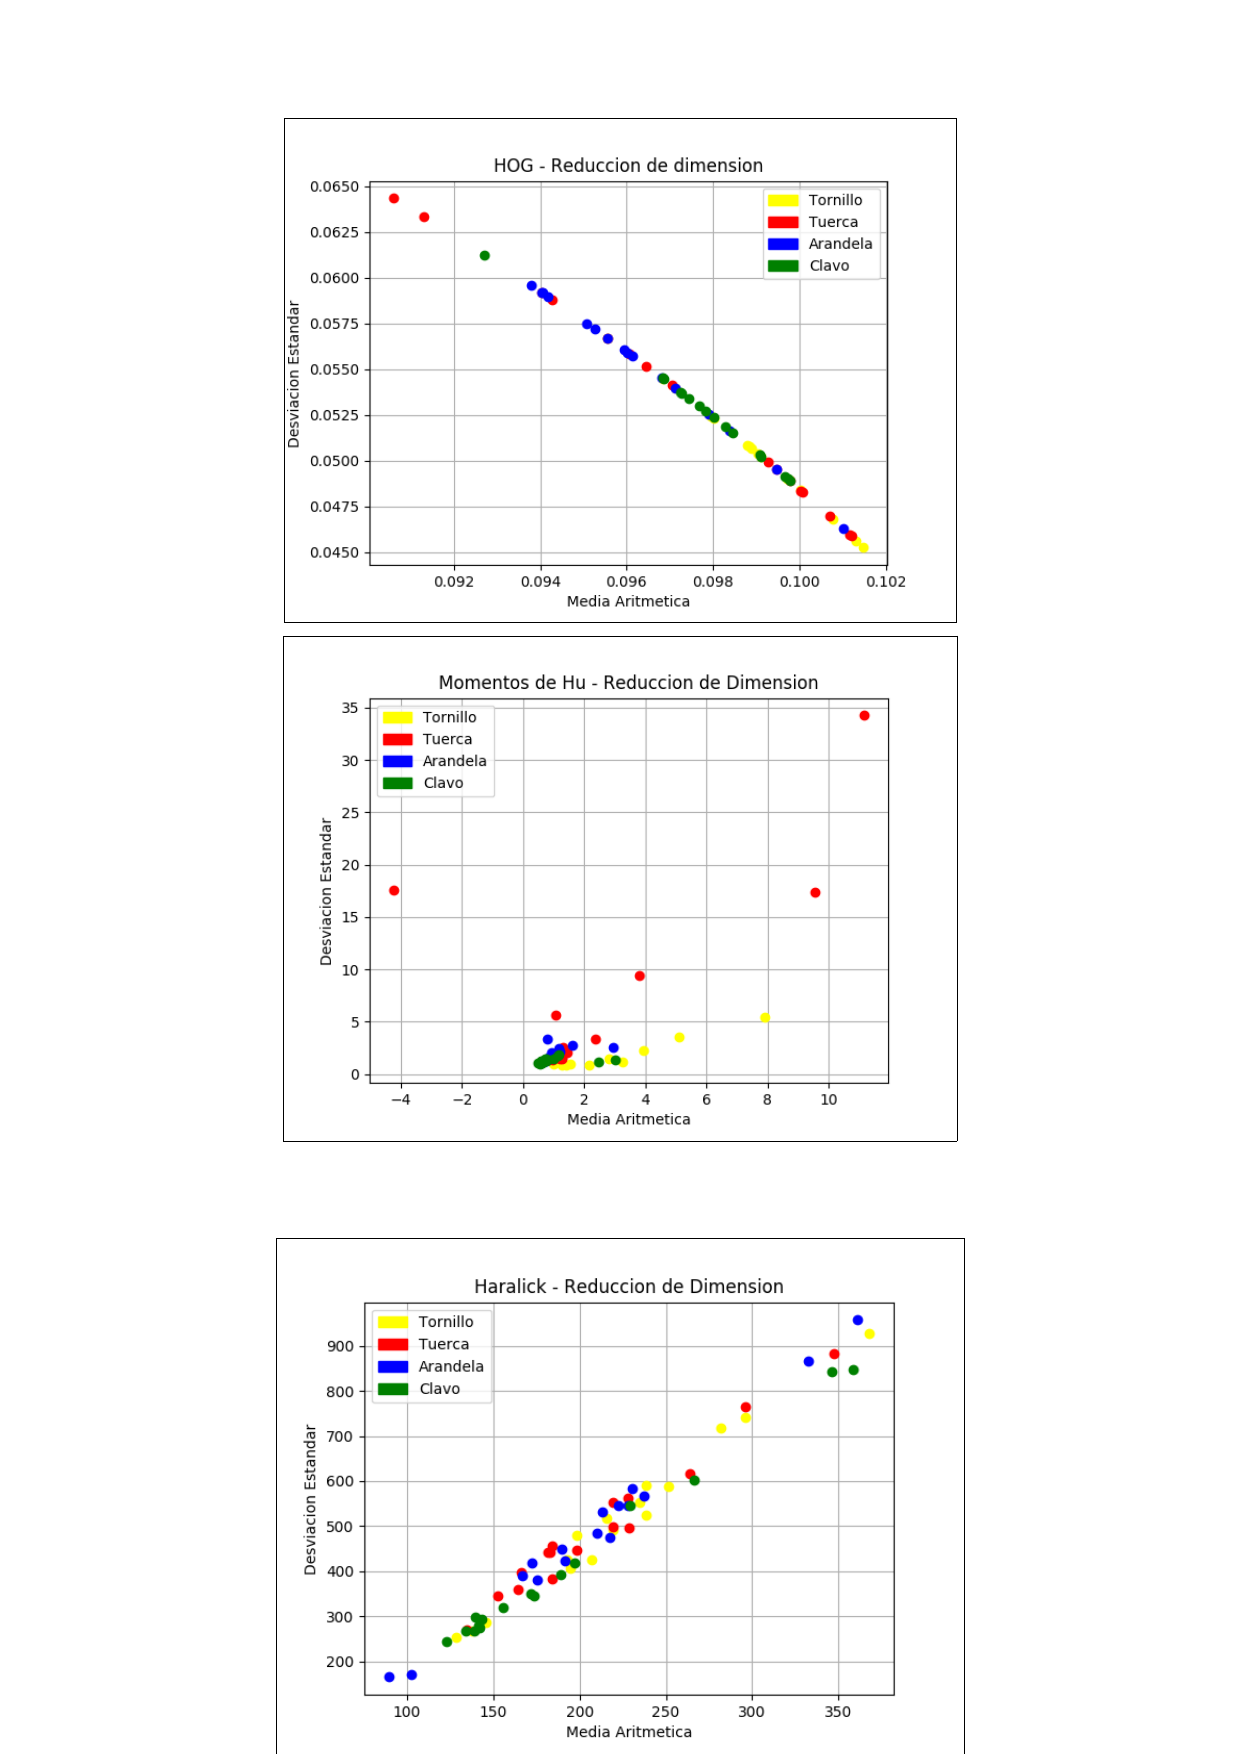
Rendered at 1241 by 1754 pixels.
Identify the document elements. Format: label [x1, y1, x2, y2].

picture [279, 1241, 962, 1751]
picture [287, 121, 954, 620]
picture [286, 638, 954, 1138]
